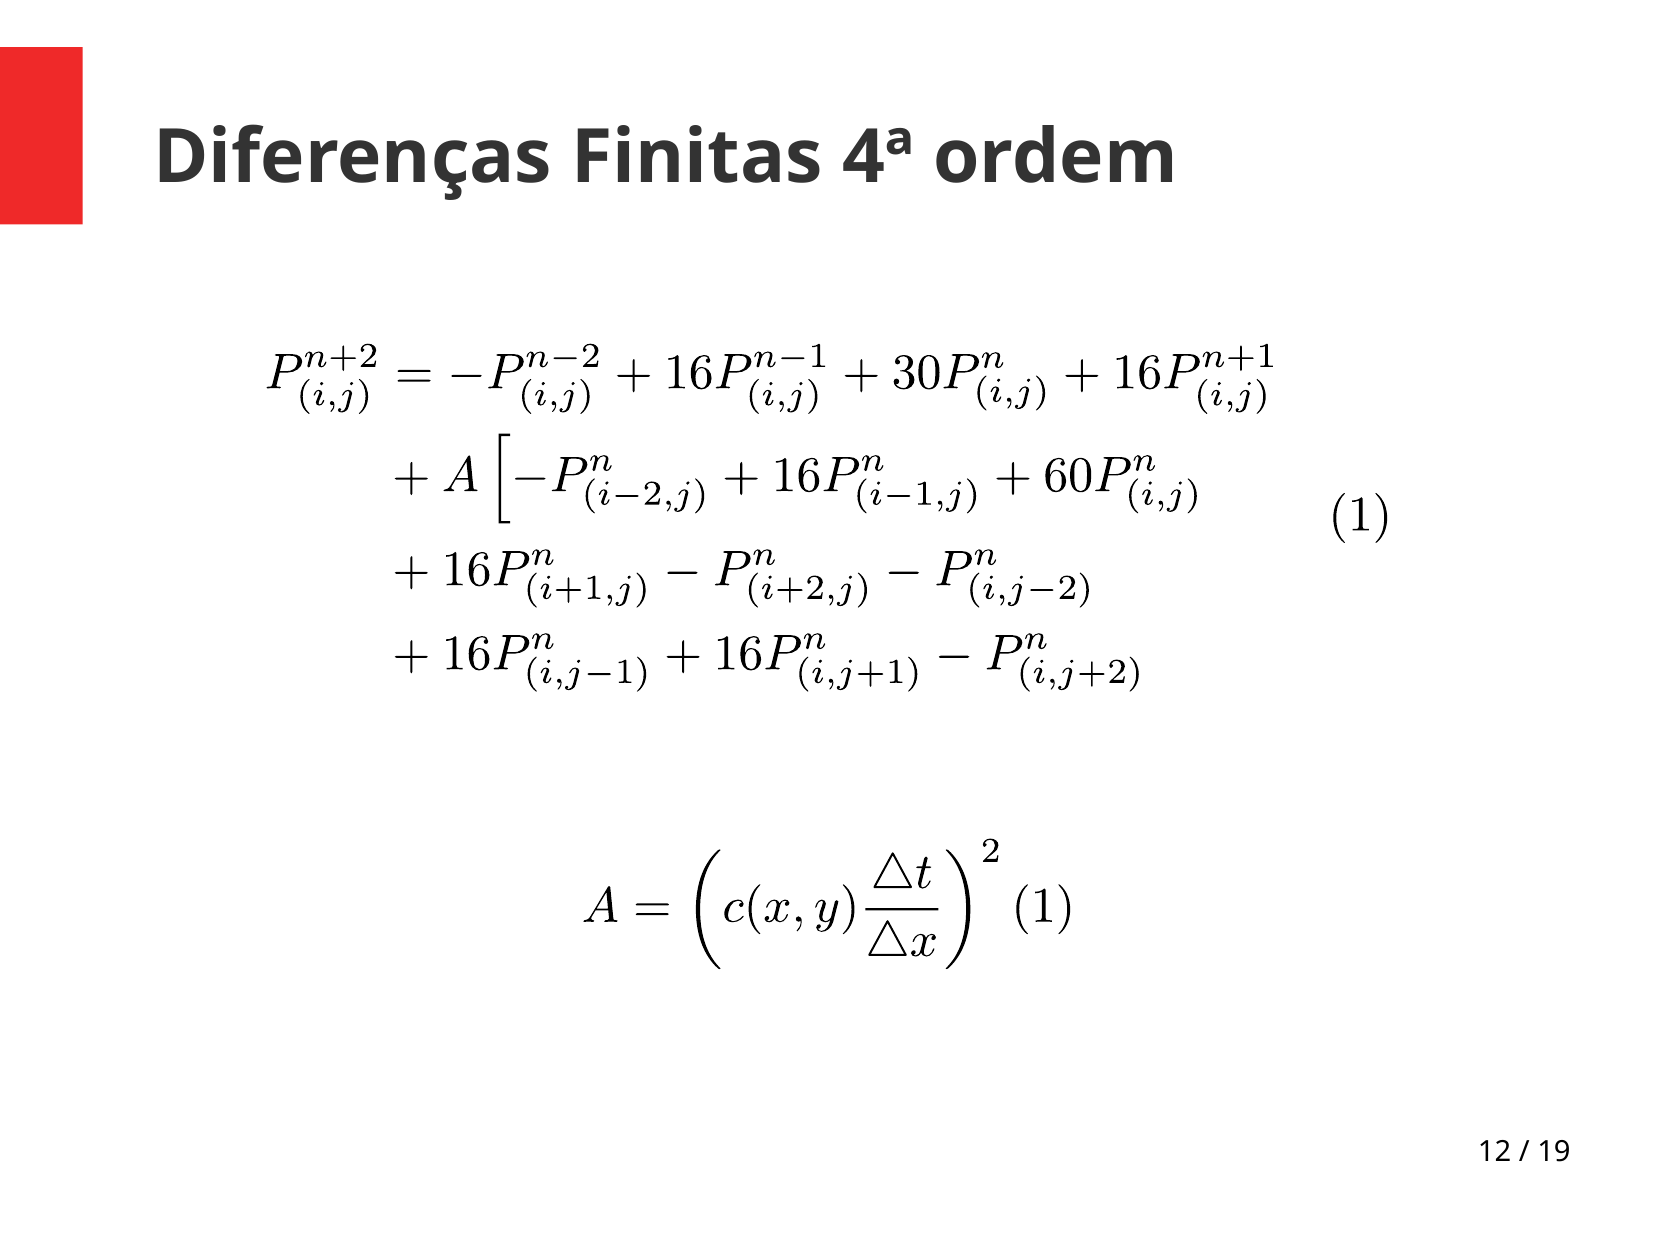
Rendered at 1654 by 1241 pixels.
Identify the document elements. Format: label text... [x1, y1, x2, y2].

text_box [583, 838, 1071, 970]
title Diferenças Finitas 4ª ordem [118, 49, 1571, 257]
text_box [266, 343, 1388, 692]
